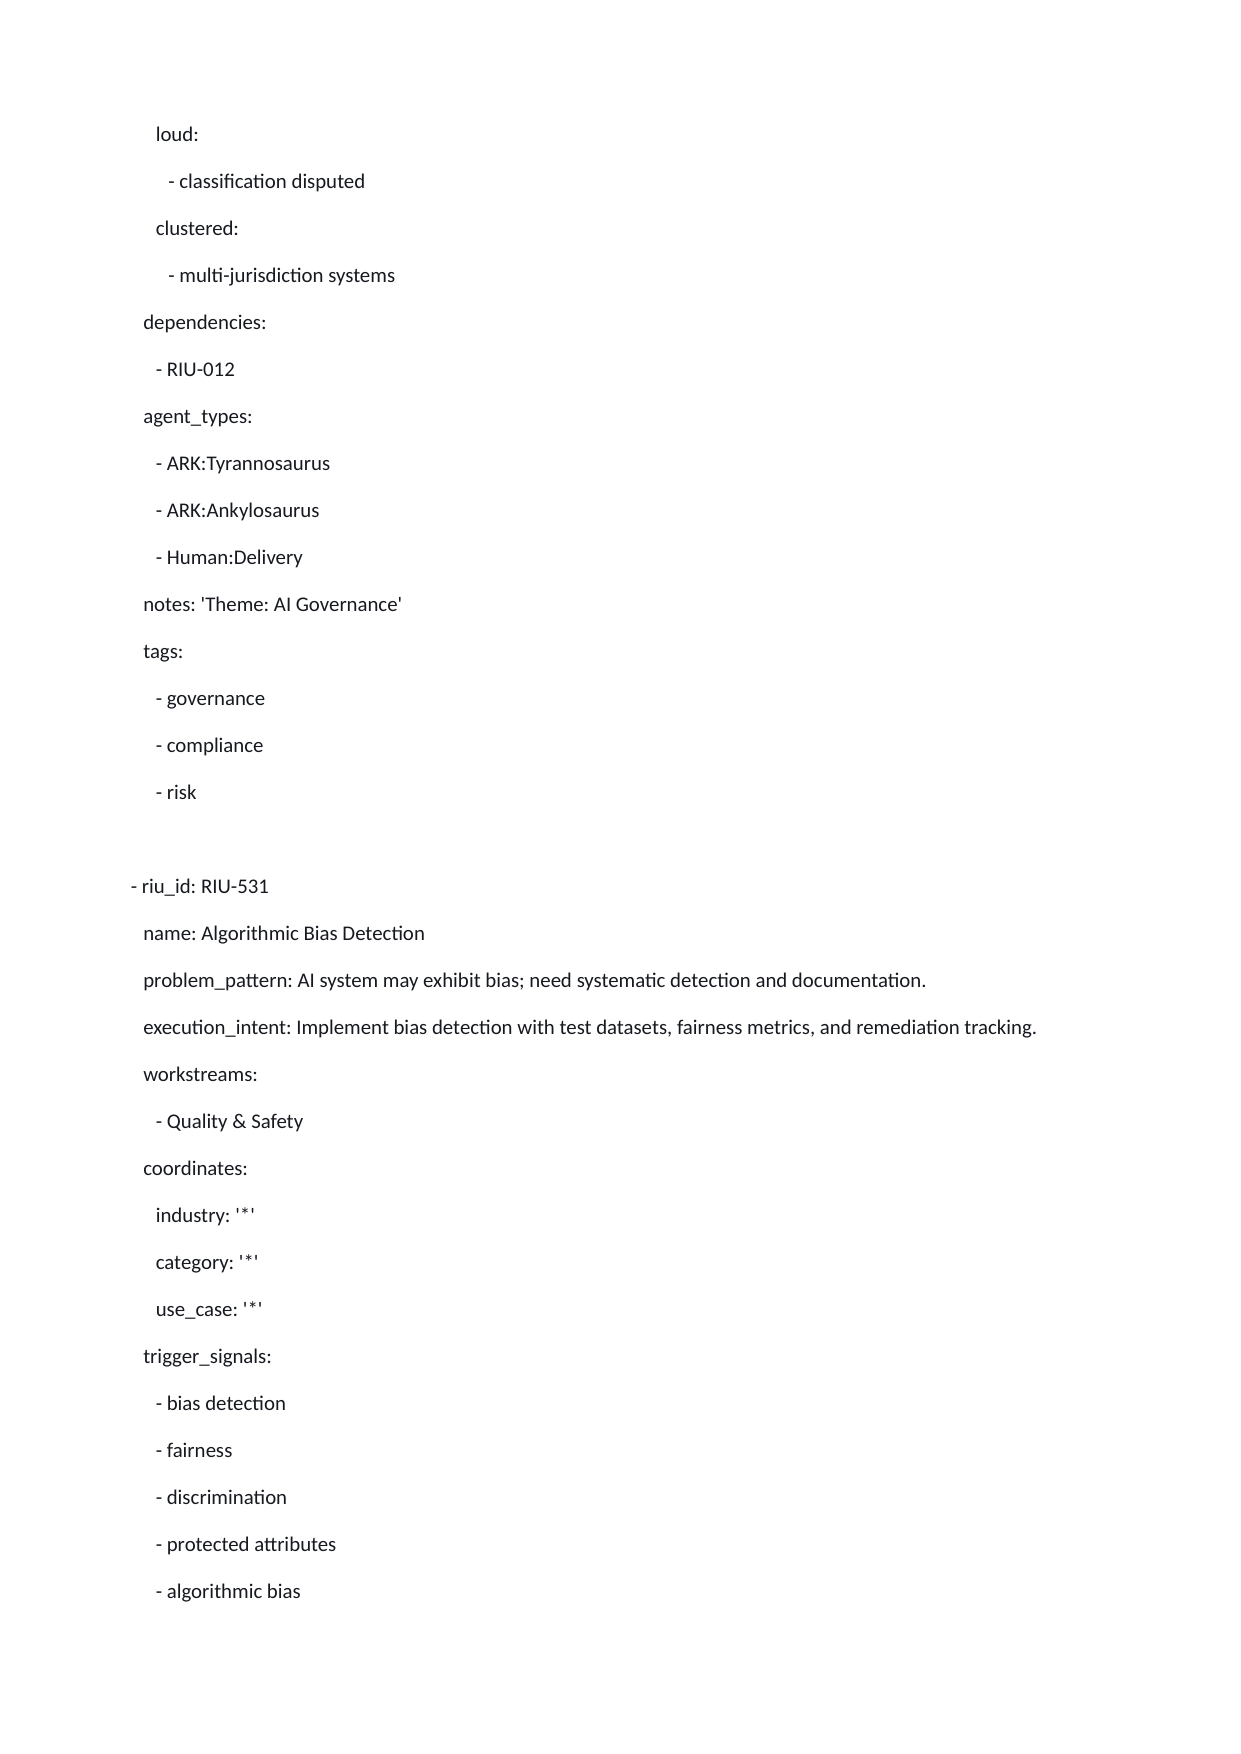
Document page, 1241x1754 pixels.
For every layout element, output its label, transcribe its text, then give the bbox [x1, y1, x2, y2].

text clustered: [118, 212, 1122, 241]
text - ARK:Ankylosaurus [118, 494, 1122, 523]
text - risk [118, 776, 1122, 804]
text - governance [118, 682, 1122, 711]
text trigger_signals: [118, 1340, 1122, 1369]
text name: Algorithmic Bias Detection [118, 917, 1122, 946]
text - Quality & Safety [118, 1105, 1122, 1134]
text workstreams: [118, 1058, 1122, 1087]
text execution_intent: Implement bias detection with test datasets, fairness metrics, and remediation tracking. [118, 1011, 1122, 1040]
text - ARK:Tyrannosaurus [118, 447, 1122, 476]
text tags: [118, 635, 1122, 664]
text - Human:Delivery [118, 541, 1122, 570]
text - riu_id: RIU-531 [118, 870, 1122, 899]
text - discrimination [118, 1481, 1122, 1510]
text - bias detection [118, 1387, 1122, 1416]
text use_case: '*' [118, 1293, 1122, 1322]
text - compliance [118, 729, 1122, 758]
text industry: '*' [118, 1199, 1122, 1228]
text - protected attributes [118, 1528, 1122, 1557]
text - RIU-012 [118, 353, 1122, 382]
text agent_types: [118, 400, 1122, 429]
text - fairness [118, 1434, 1122, 1463]
text - algorithmic bias [118, 1575, 1122, 1604]
text coordinates: [118, 1152, 1122, 1181]
text problem_pattern: AI system may exhibit bias; need systematic detection and documentation. [118, 964, 1122, 993]
text loud: [118, 118, 1122, 147]
text - multi-jurisdiction systems [118, 259, 1122, 288]
text category: '*' [118, 1246, 1122, 1275]
text notes: 'Theme: AI Governance' [118, 588, 1122, 617]
text dependencies: [118, 306, 1122, 335]
text - classification disputed [118, 165, 1122, 194]
